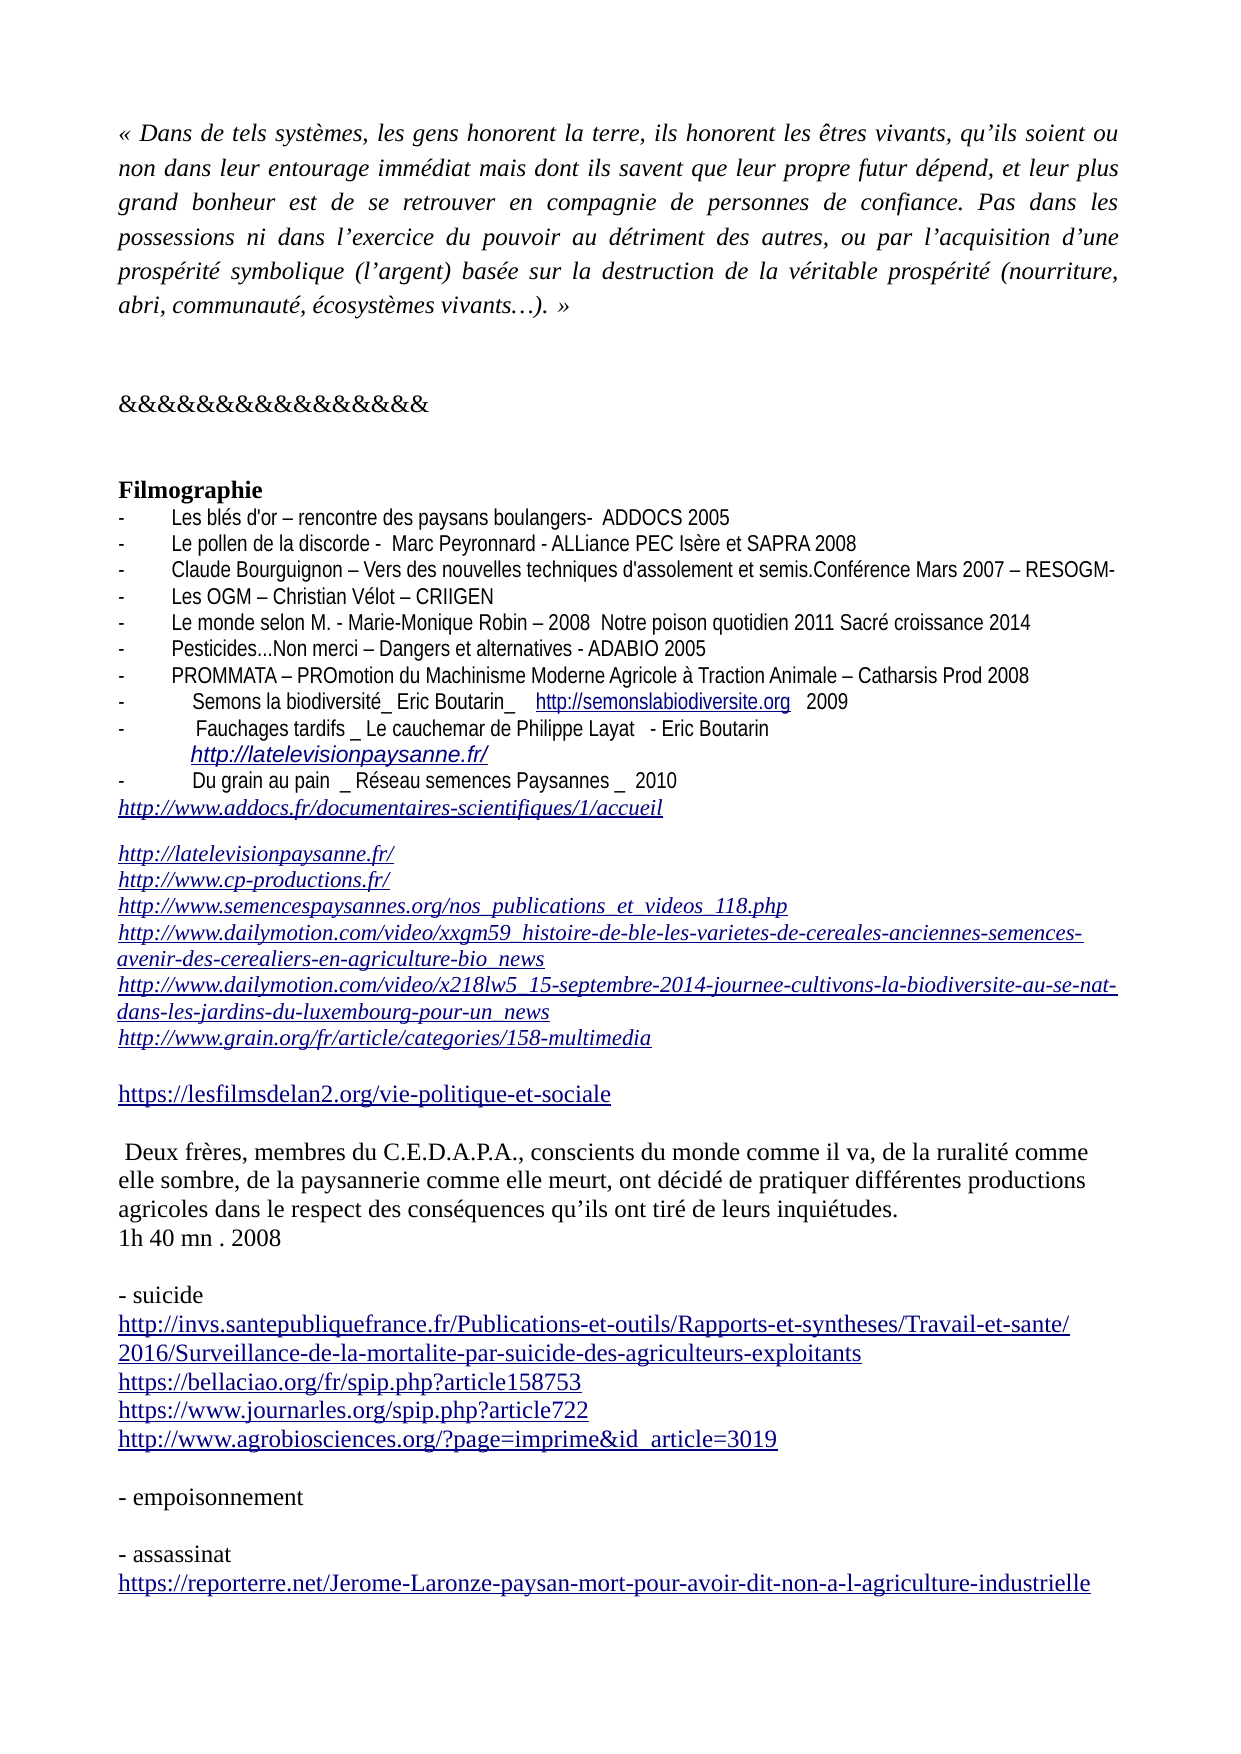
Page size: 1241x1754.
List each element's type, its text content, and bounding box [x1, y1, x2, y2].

text - Le monde selon M. - Marie-Monique Robin – 2008 Notre poison quotidien 2011 Sacré croissance 2014 [117, 609, 1122, 635]
text - Les OGM – Christian Vélot – CRIIGEN [117, 583, 1122, 609]
text - Claude Bourguignon – Vers des nouvelles techniques d'assolement et semis.Conférence Mars 2007 – RESOGM- [117, 556, 1122, 583]
text &&&&&&&&&&&&&&&& [118, 389, 1122, 417]
text Filmographie [118, 475, 1122, 504]
text http://www.dailymotion.com/video/xxgm59_histoire-de-ble-les-varietes-de-cereales-anciennes-semences-avenir-des-cerealiers-en-agriculture-bio_news [117, 919, 1122, 971]
text - Semons la biodiversité_ Eric Boutarin_ http://semonslabiodiversite.org 2009 [118, 688, 1122, 714]
text - Du grain au pain _ Réseau semences Paysannes _ 2010 [118, 767, 1122, 793]
text - empoisonnement [118, 1482, 1122, 1511]
text http://latelevisionpaysanne.fr/ [117, 840, 1122, 866]
text - Le pollen de la discorde - Marc Peyronnard - ALLiance PEC Isère et SAPRA 2008 [117, 530, 1122, 556]
text https://reporterre.net/Jerome-Laronze-paysan-mort-pour-avoir-dit-non-a-l-agriculture-industrielle [118, 1568, 1122, 1597]
text http://www.agrobiosciences.org/?page=imprime&id_article=3019 [118, 1424, 1122, 1453]
text http://www.cp-productions.fr/ [117, 866, 1122, 892]
text http://invs.santepubliquefrance.fr/Publications-et-outils/Rapports-et-syntheses/Travail-et-sante/2016/Surveillance-de-la-mortalite-par-suicide-des-agriculteurs-exploitants [118, 1309, 1122, 1367]
text https://lesfilmsdelan2.org/vie-politique-et-sociale [118, 1079, 1122, 1108]
text - Les blés d'or – rencontre des paysans boulangers- ADDOCS 2005 [117, 504, 1122, 530]
text - Fauchages tardifs _ Le cauchemar de Philippe Layat - Eric Boutarin http://latelevisionpaysanne.fr/ [117, 714, 1122, 767]
text http://www.grain.org/fr/article/categories/158-multimedia [117, 1024, 1122, 1051]
text - Pesticides...Non merci – Dangers et alternatives - ADABIO 2005 [117, 635, 1122, 662]
text http://www.dailymotion.com/video/x218lw5_15-septembre-2014-journee-cultivons-la-biodiversite-au-se-nat-dans-les-jardins-du-luxembourg-pour-un_news [117, 971, 1122, 1024]
text https://bellaciao.org/fr/spip.php?article158753 [118, 1367, 1122, 1396]
text https://www.journarles.org/spip.php?article722 [118, 1396, 1122, 1424]
text - PROMMATA – PROmotion du Machinisme Moderne Agricole à Traction Animale – Catharsis Prod 2008 [117, 662, 1122, 688]
text - suicide [118, 1281, 1122, 1309]
text - assassinat [118, 1539, 1122, 1568]
text http://www.semencespaysannes.org/nos_publications_et_videos_118.php [117, 892, 1122, 919]
text « Dans de tels systèmes, les gens honorent la terre, ils honorent les êtres vivants, qu’ils soient ou non dans leur entourage immédiat mais dont ils savent que leur propre futur dépend, et leur plus grand bonheur est de se retrouver en compagnie de personnes de confiance. Pas dans les possessions ni dans l’exercice du pouvoir au détriment des autres, ou par l’acquisition d’une prospérité symbolique (l’argent) basée sur la destruction de la véritable prospérité (nourriture, abri, communauté, écosystèmes vivants…). » [118, 118, 1122, 319]
text Deux frères, membres du C.E.D.A.P.A., conscients du monde comme il va, de la ruralité comme elle sombre, de la paysannerie comme elle meurt, ont décidé de pratiquer différentes productions agricoles dans le respect des conséquences qu’ils ont tiré de leurs inquiétudes. 1h 40 mn . 2008 [118, 1137, 1122, 1252]
text http://www.addocs.fr/documentaires-scientifiques/1/accueil [117, 793, 1122, 820]
